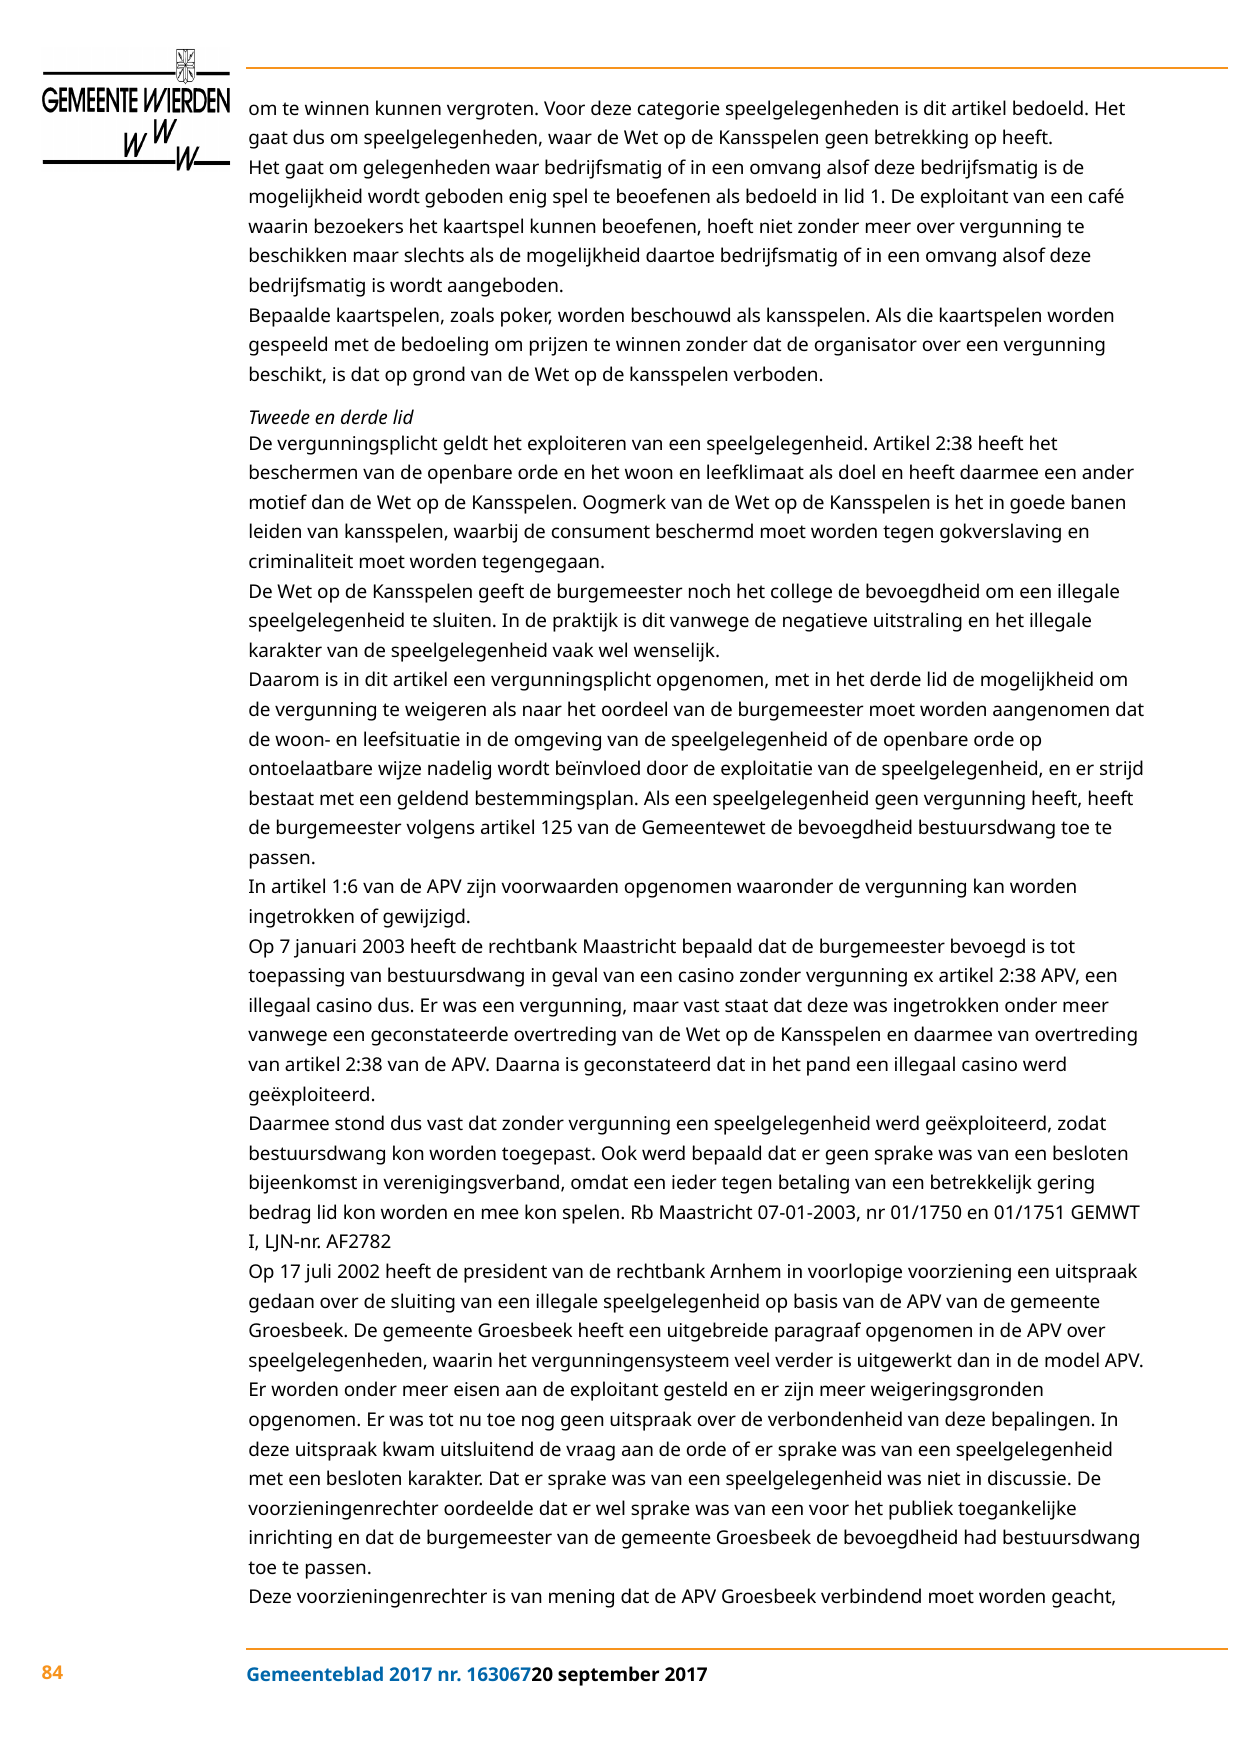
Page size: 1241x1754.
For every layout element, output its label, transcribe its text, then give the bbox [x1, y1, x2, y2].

text Bepaalde kaartspelen, zoals poker, worden beschouwd als kansspelen. Als die kaartspelen worden gespeeld met de bedoeling om prijzen te winnen zonder dat de organisator over een vergunning beschikt, is dat op grond van de Wet op de kansspelen verboden. [248, 302, 1152, 387]
text Daarmee stond dus vast dat zonder vergunning een speelgelegenheid werd geëxploiteerd, zodat bestuursdwang kon worden toegepast. Ook werd bepaald dat er geen sprake was van een besloten bijeenkomst in verenigingsverband, omdat een ieder tegen betaling van een betrekkelijk gering bedrag lid kon worden en mee kon spelen. Rb Maastricht 07-01-2003, nr 01/1750 en 01/1751 GEMWT I, LJN-nr. AF2782 [248, 1110, 1152, 1254]
text Tweede en derde lid [248, 404, 1152, 430]
text om te winnen kunnen vergroten. Voor deze categorie speelgelegenheden is dit artikel bedoeld. Het gaat dus om speelgelegenheden, waar de Wet op de Kansspelen geen betrekking op heeft. [248, 95, 1152, 150]
text Daarom is in dit artikel een vergunningsplicht opgenomen, met in het derde lid de mogelijkheid om de vergunning te weigeren als naar het oordeel van de burgemeester moet worden aangenomen dat de woon- en leefsituatie in de omgeving van de speelgelegenheid of de openbare orde op ontoelaatbare wijze nadelig wordt beïnvloed door de exploitatie van de speelgelegenheid, en er strijd bestaat met een geldend bestemmingsplan. Als een speelgelegenheid geen vergunning heeft, heeft de burgemeester volgens artikel 125 van de Gemeentewet de bevoegdheid bestuursdwang toe te passen. [248, 667, 1152, 870]
text Op 7 januari 2003 heeft de rechtbank Maastricht bepaald dat de burgemeester bevoegd is tot toepassing van bestuursdwang in geval van een casino zonder vergunning ex artikel 2:38 APV, een illegaal casino dus. Er was een vergunning, maar vast staat dat deze was ingetrokken onder meer vanwege een geconstateerde overtreding van de Wet op de Kansspelen en daarmee van overtreding van artikel 2:38 van de APV. Daarna is geconstateerd dat in het pand een illegaal casino werd geëxploiteerd. [248, 933, 1152, 1106]
text De vergunningsplicht geldt het exploiteren van een speelgelegenheid. Artikel 2:38 heeft het beschermen van de openbare orde en het woon en leefklimaat als doel en heeft daarmee een ander motief dan de Wet op de Kansspelen. Oogmerk van de Wet op de Kansspelen is het in goede banen leiden van kansspelen, waarbij de consument beschermd moet worden tegen gokverslaving en criminaliteit moet worden tegengegaan. [248, 430, 1152, 574]
picture [41, 47, 231, 172]
text Op 17 juli 2002 heeft de president van de rechtbank Arnhem in voorlopige voorziening een uitspraak gedaan over de sluiting van een illegale speelgelegenheid op basis van de APV van de gemeente Groesbeek. De gemeente Groesbeek heeft een uitgebreide paragraaf opgenomen in de APV over speelgelegenheden, waarin het vergunningensysteem veel verder is uitgewerkt dan in de model APV. Er worden onder meer eisen aan de exploitant gesteld en er zijn meer weigeringsgronden opgenomen. Er was tot nu toe nog geen uitspraak over de verbondenheid van deze bepalingen. In deze uitspraak kwam uitsluitend de vraag aan de orde of er sprake was van een speelgelegenheid met een besloten karakter. Dat er sprake was van een speelgelegenheid was niet in discussie. De voorzieningenrechter oordeelde dat er wel sprake was van een voor het publiek toegankelijke inrichting en dat de burgemeester van de gemeente Groesbeek de bevoegdheid had bestuursdwang toe te passen. [248, 1258, 1152, 1580]
text Deze voorzieningenrechter is van mening dat de APV Groesbeek verbindend moet worden geacht, [248, 1584, 1152, 1609]
text Het gaat om gelegenheden waar bedrijfsmatig of in een omvang alsof deze bedrijfsmatig is de mogelijkheid wordt geboden enig spel te beoefenen als bedoeld in lid 1. De exploitant van een café waarin bezoekers het kaartspel kunnen beoefenen, hoeft niet zonder meer over vergunning te beschikken maar slechts als de mogelijkheid daartoe bedrijfsmatig of in een omvang alsof deze bedrijfsmatig is wordt aangeboden. [248, 154, 1152, 298]
text De Wet op de Kansspelen geeft de burgemeester noch het college de bevoegdheid om een illegale speelgelegenheid te sluiten. In de praktijk is dit vanwege de negatieve uitstraling en het illegale karakter van de speelgelegenheid vaak wel wenselijk. [248, 578, 1152, 663]
text In artikel 1:6 van de APV zijn voorwaarden opgenomen waaronder de vergunning kan worden ingetrokken of gewijzigd. [248, 874, 1152, 929]
